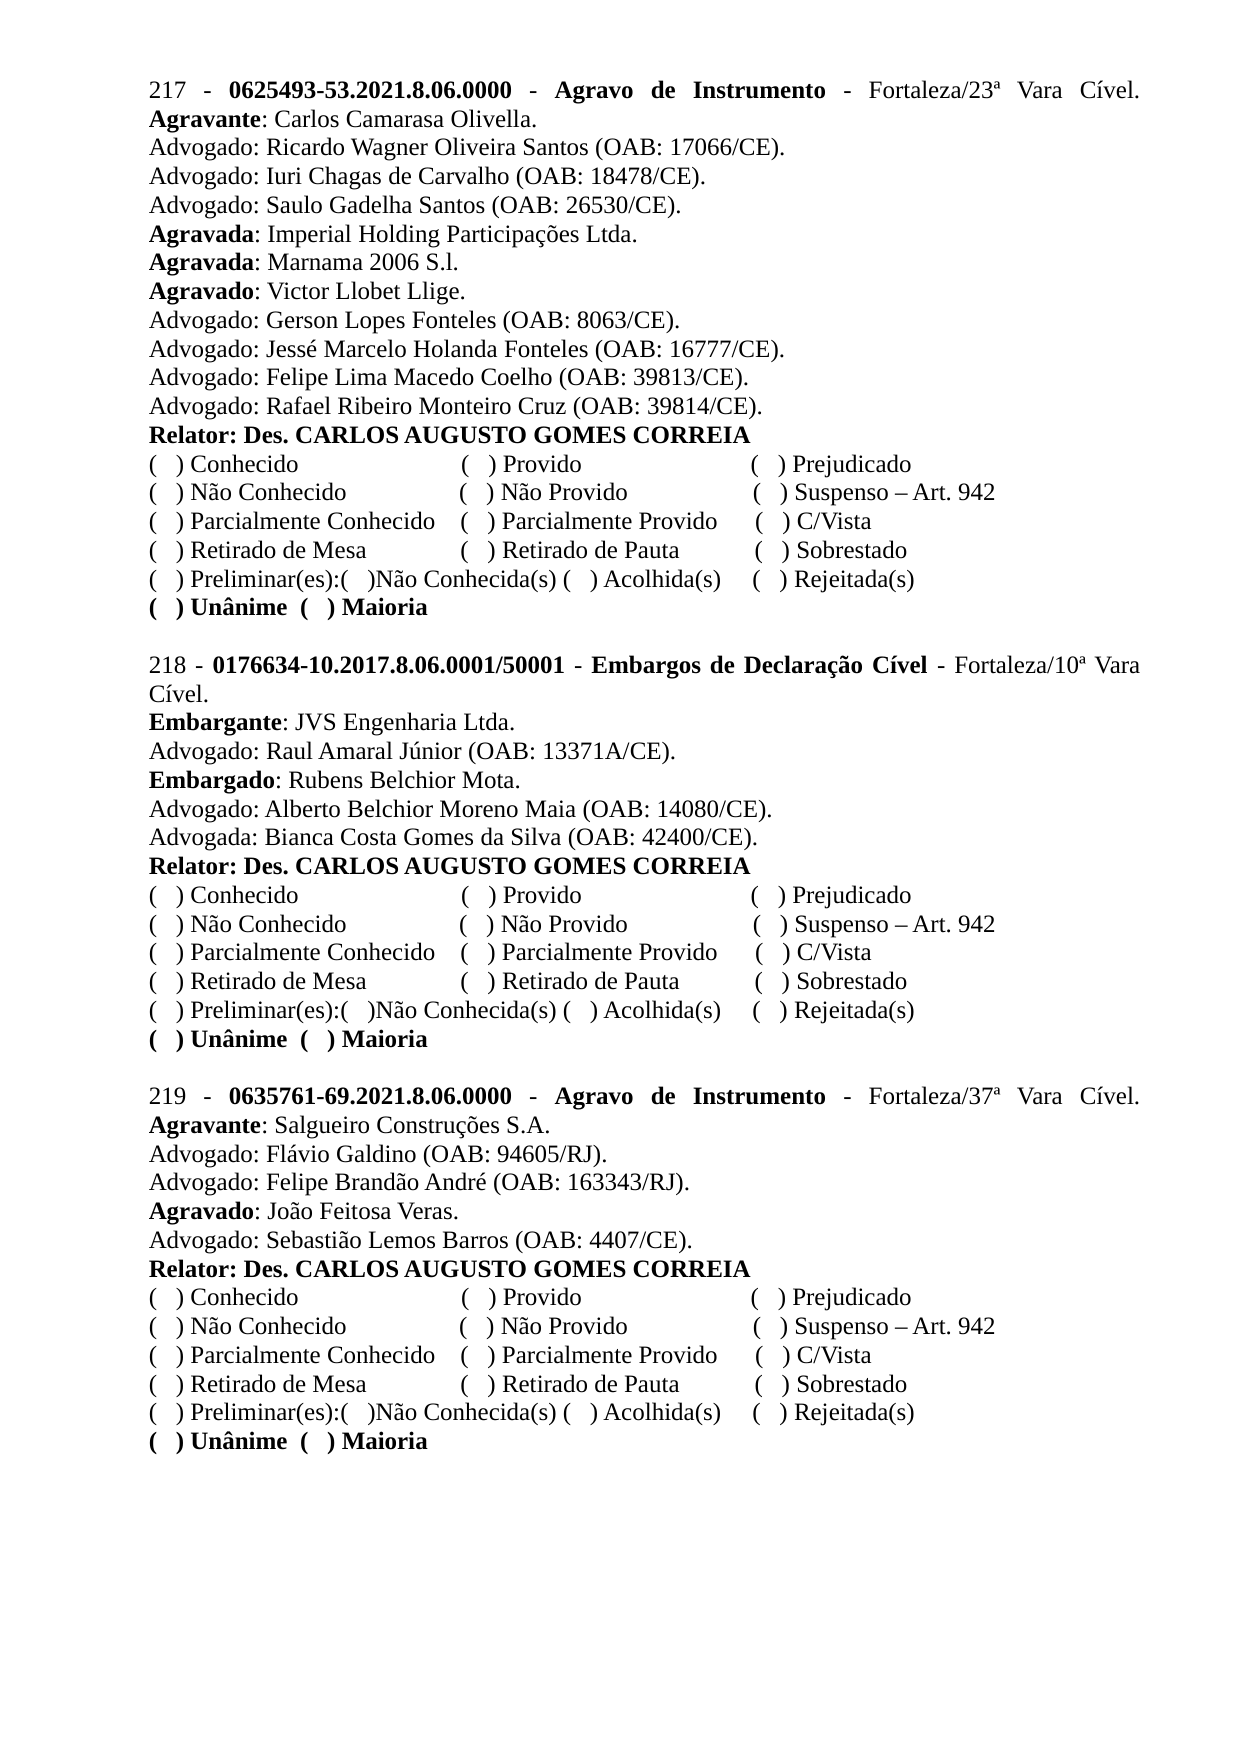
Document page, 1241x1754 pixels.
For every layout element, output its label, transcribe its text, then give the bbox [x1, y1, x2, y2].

text 217 - 0625493-53.2021.8.06.0000 - Agravo de Instrumento - Fortaleza/23ª Vara Cível. Agravante: Carlos Camarasa Olivella. [148, 75, 1141, 132]
text ( ) Preliminar(es):( )Não Conhecida(s) ( ) Acolhida(s) ( ) Rejeitada(s) [148, 995, 1158, 1024]
text Embargado: Rubens Belchior Mota. [148, 765, 1141, 794]
text 218 - 0176634-10.2017.8.06.0001/50001 - Embargos de Declaração Cível - Fortaleza/10ª Vara Cível. [148, 650, 1141, 707]
text Advogado: Alberto Belchior Moreno Maia (OAB: 14080/CE). [148, 794, 1141, 822]
text Embargante: JVS Engenharia Ltda. [148, 707, 1141, 736]
text Agravada: Marnama 2006 S.l. [148, 247, 1141, 276]
text ( ) Retirado de Mesa ( ) Retirado de Pauta ( ) Sobrestado [148, 966, 1158, 995]
text ( ) Conhecido ( ) Provido ( ) Prejudicado [148, 1282, 1141, 1311]
text Agravado: Victor Llobet Llige. [148, 276, 1141, 305]
text Advogado: Felipe Brandão André (OAB: 163343/RJ). [148, 1167, 1141, 1196]
text ( ) Unânime ( ) Maioria [148, 592, 1158, 621]
text Agravado: João Feitosa Veras. [148, 1196, 1141, 1225]
text Advogada: Bianca Costa Gomes da Silva (OAB: 42400/CE). [148, 822, 1141, 851]
text ( ) Parcialmente Conhecido ( ) Parcialmente Provido ( ) C/Vista [148, 937, 1158, 966]
text 219 - 0635761-69.2021.8.06.0000 - Agravo de Instrumento - Fortaleza/37ª Vara Cível. Agravante: Salgueiro Construções S.A. [148, 1081, 1141, 1139]
text ( ) Retirado de Mesa ( ) Retirado de Pauta ( ) Sobrestado [148, 535, 1158, 564]
text ( ) Conhecido ( ) Provido ( ) Prejudicado [148, 449, 1141, 477]
text ( ) Parcialmente Conhecido ( ) Parcialmente Provido ( ) C/Vista [148, 506, 1158, 535]
text Advogado: Flávio Galdino (OAB: 94605/RJ). [148, 1139, 1141, 1167]
text ( ) Preliminar(es):( )Não Conhecida(s) ( ) Acolhida(s) ( ) Rejeitada(s) [148, 564, 1158, 592]
text Advogado: Ricardo Wagner Oliveira Santos (OAB: 17066/CE). [148, 132, 1141, 161]
text Relator: Des. CARLOS AUGUSTO GOMES CORREIA [148, 1254, 1141, 1282]
text ( ) Unânime ( ) Maioria [148, 1426, 1158, 1455]
text ( ) Preliminar(es):( )Não Conhecida(s) ( ) Acolhida(s) ( ) Rejeitada(s) [148, 1397, 1158, 1426]
text ( ) Não Conhecido ( ) Não Provido ( ) Suspenso – Art. 942 [148, 477, 1158, 506]
text ( ) Conhecido ( ) Provido ( ) Prejudicado [148, 880, 1141, 909]
text ( ) Retirado de Mesa ( ) Retirado de Pauta ( ) Sobrestado [148, 1369, 1158, 1397]
text Advogado: Sebastião Lemos Barros (OAB: 4407/CE). [148, 1225, 1141, 1254]
text Relator: Des. CARLOS AUGUSTO GOMES CORREIA [148, 851, 1141, 880]
text Advogado: Iuri Chagas de Carvalho (OAB: 18478/CE). [148, 161, 1141, 190]
text ( ) Não Conhecido ( ) Não Provido ( ) Suspenso – Art. 942 [148, 909, 1158, 937]
text Advogado: Felipe Lima Macedo Coelho (OAB: 39813/CE). [148, 362, 1141, 391]
text Advogado: Raul Amaral Júnior (OAB: 13371A/CE). [148, 736, 1141, 765]
text Advogado: Saulo Gadelha Santos (OAB: 26530/CE). [148, 190, 1141, 219]
text Advogado: Jessé Marcelo Holanda Fonteles (OAB: 16777/CE). [148, 334, 1141, 362]
text ( ) Unânime ( ) Maioria [148, 1024, 1158, 1052]
text Relator: Des. CARLOS AUGUSTO GOMES CORREIA [148, 420, 1141, 449]
text Agravada: Imperial Holding Participações Ltda. [148, 219, 1141, 247]
text ( ) Parcialmente Conhecido ( ) Parcialmente Provido ( ) C/Vista [148, 1340, 1158, 1369]
text Advogado: Gerson Lopes Fonteles (OAB: 8063/CE). [148, 305, 1141, 334]
text ( ) Não Conhecido ( ) Não Provido ( ) Suspenso – Art. 942 [148, 1311, 1158, 1340]
text Advogado: Rafael Ribeiro Monteiro Cruz (OAB: 39814/CE). [148, 391, 1141, 420]
